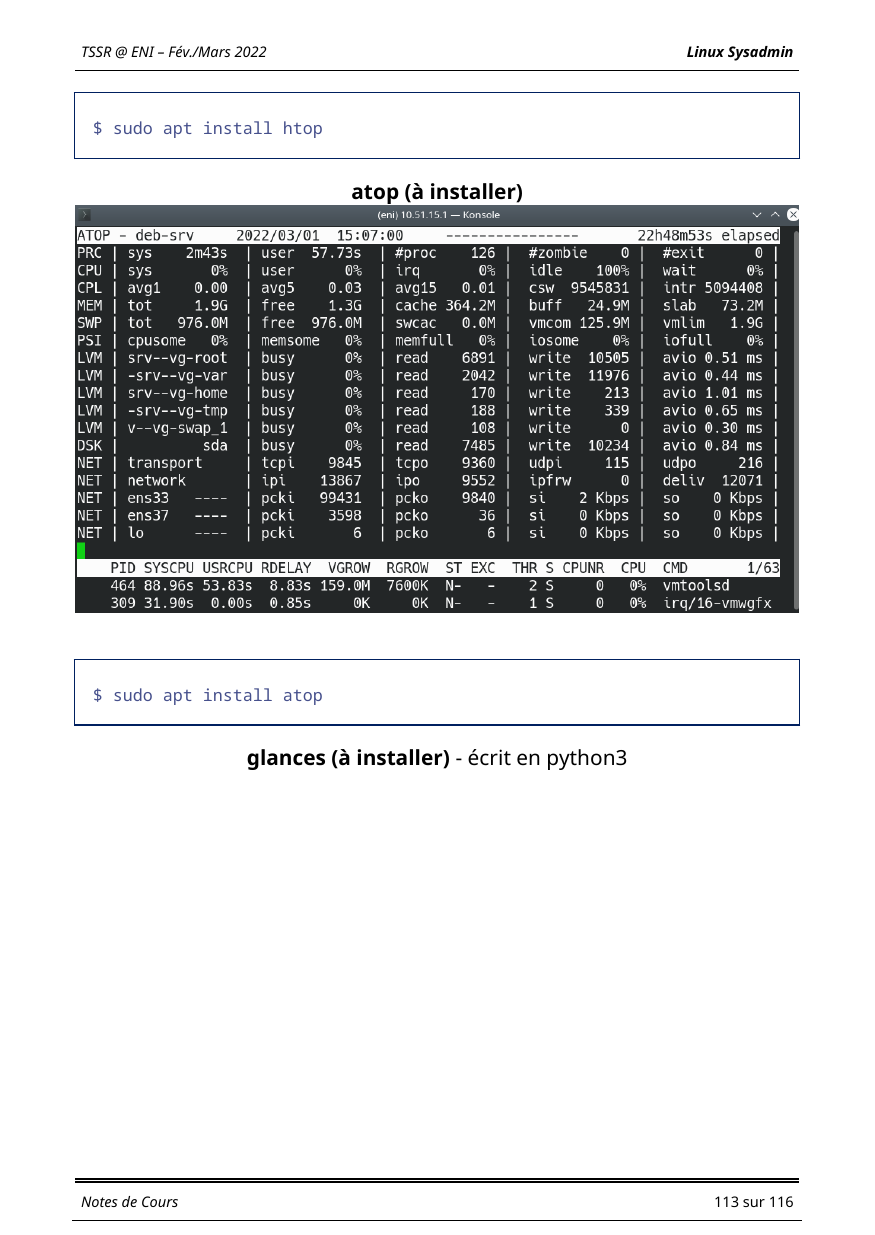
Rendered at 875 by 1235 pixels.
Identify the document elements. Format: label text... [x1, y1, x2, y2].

text $ sudo apt install atop [75, 660, 799, 724]
text glances (à installer) - écrit en python3 [75, 743, 799, 772]
text $ sudo apt install htop [75, 93, 799, 158]
text atop (à installer) [75, 177, 799, 205]
picture [75, 205, 799, 613]
